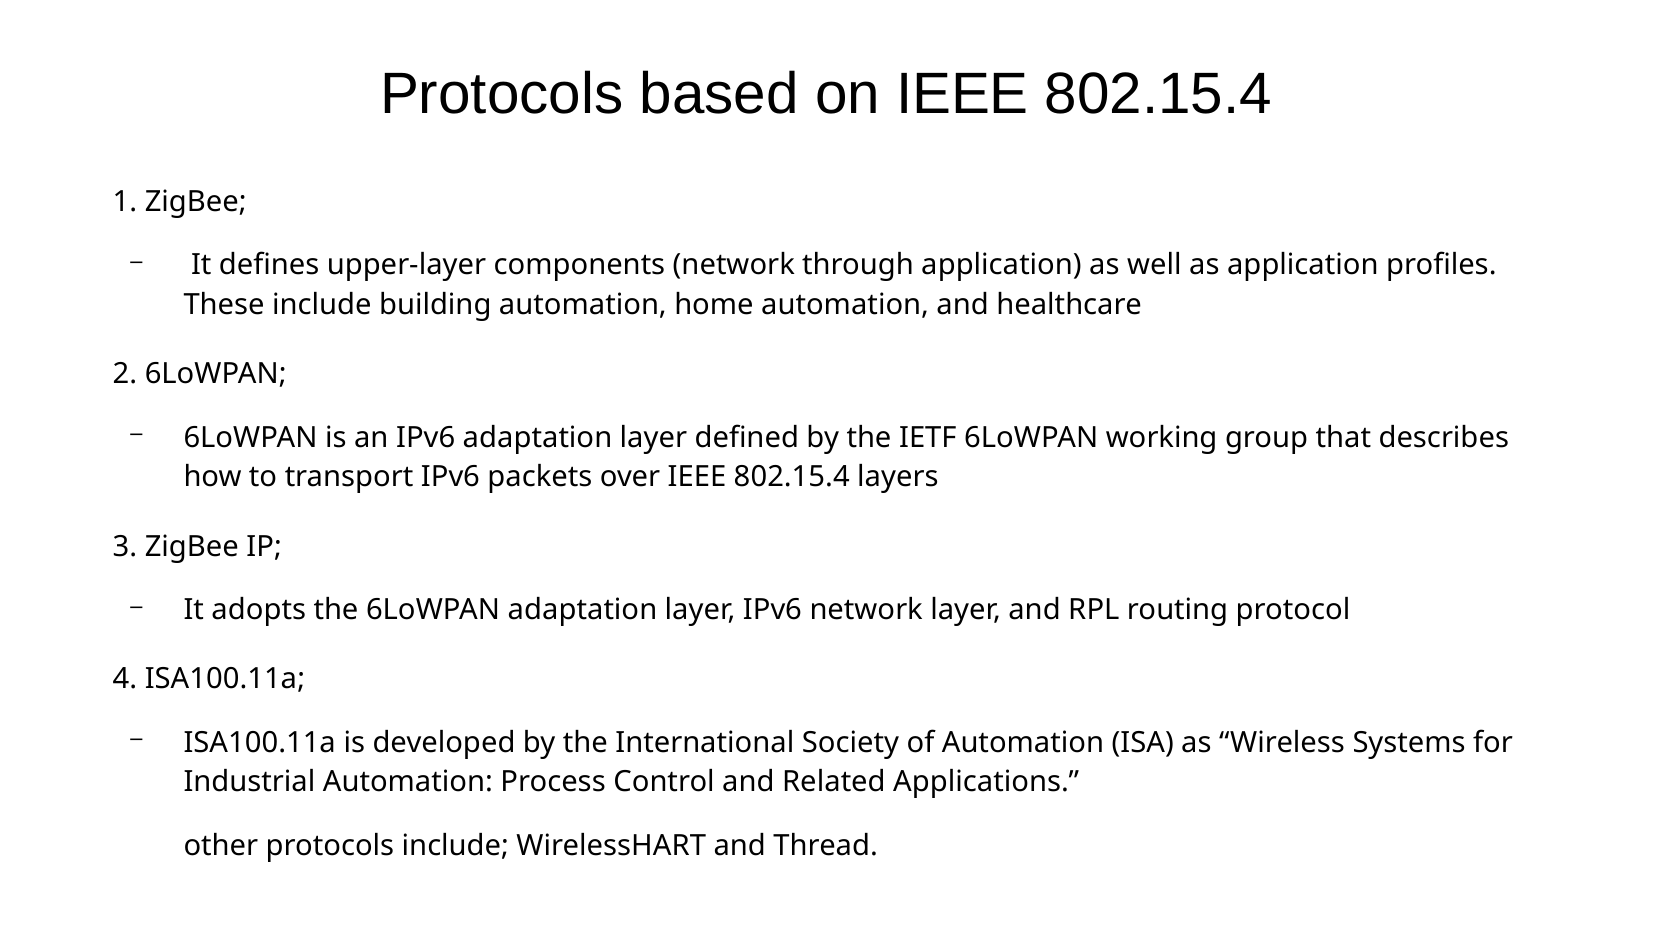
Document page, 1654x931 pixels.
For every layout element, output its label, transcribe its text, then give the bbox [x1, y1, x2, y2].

list 1. ZigBee; It defines upper-layer components (network through application) as well as application profiles. These include building automation, home automation, and healthcare 2. 6LoWPAN; 6LoWPAN is an IPv6 adaptation layer defined by the IETF 6LoWPAN working group that describes how to transport IPv6 packets over IEEE 802.15.4 layers 3. ZigBee IP; It adopts the 6LoWPAN adaptation layer, IPv6 network layer, and RPL routing protocol 4. ISA100.11a; ISA100.11a is developed by the International Society of Automation (ISA) as “Wireless Systems for Industrial Automation: Process Control and Related Applications.” other protocols include; WirelessHART and Thread. [41, 180, 1576, 871]
title Protocols based on IEEE 802.15.4 [82, 37, 1571, 151]
